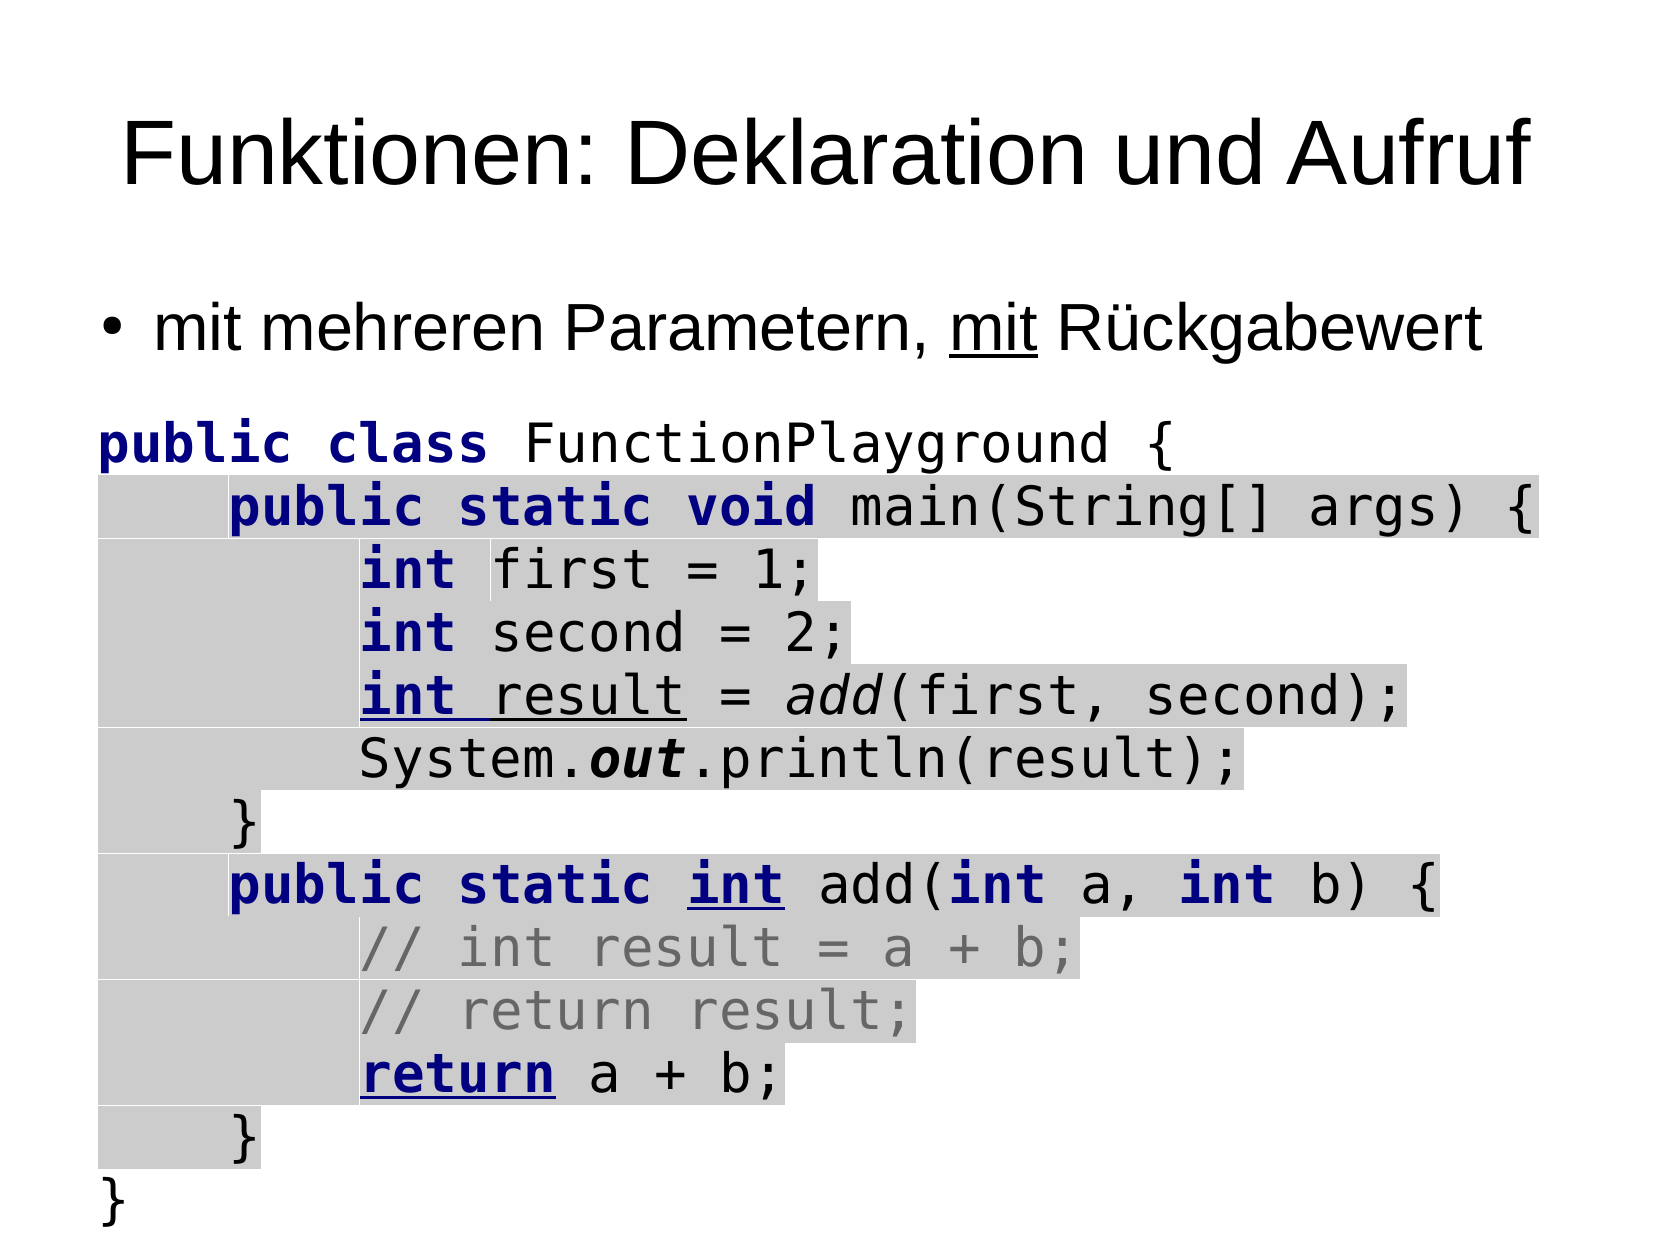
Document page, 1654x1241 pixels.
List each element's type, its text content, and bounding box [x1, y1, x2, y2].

text_box public class FunctionPlayground { public static void main(String[] args) { int first = 1; int second = 2; int result = add(first, second); System.out.println(result); } public static int add(int a, int b) { // int result = a + b; // return result; return a + b; } } [82, 405, 1571, 1241]
list mit mehreren Parametern, mit Rückgabewert [82, 290, 1571, 405]
title Funktionen: Deklaration und Aufruf [82, 49, 1571, 257]
